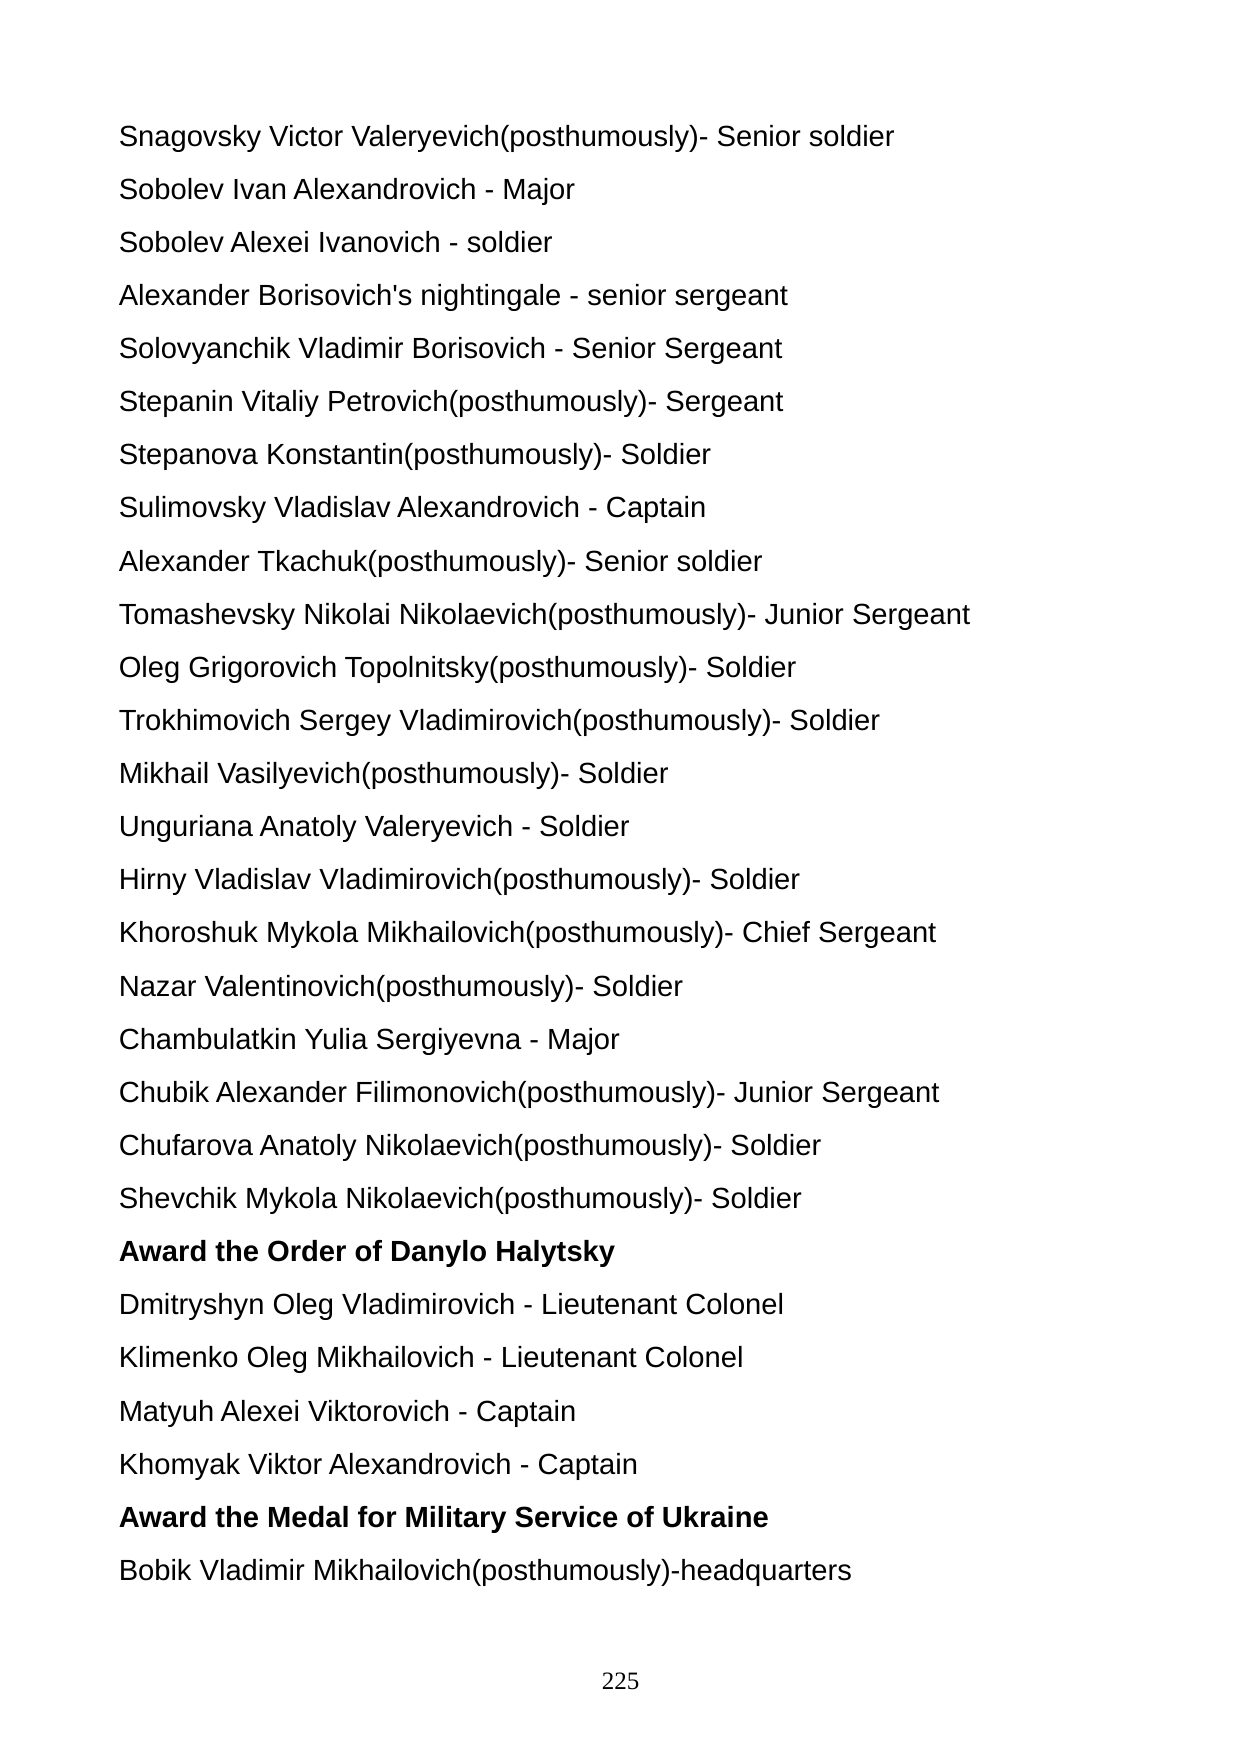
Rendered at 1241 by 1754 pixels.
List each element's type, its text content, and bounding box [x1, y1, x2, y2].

text Matyuh Alexei Viktorovich - Captain [118, 1393, 1122, 1427]
text Klimenko Oleg Mikhailovich - Lieutenant Colonel [118, 1340, 1122, 1374]
text Bobik Vladimir Mikhailovich(posthumously)-headquarters [118, 1553, 1122, 1586]
text Shevchik Mykola Nikolaevich(posthumously)- Soldier [118, 1181, 1122, 1214]
text Dmitryshyn Oleg Vladimirovich - Lieutenant Colonel [118, 1287, 1122, 1321]
text Award the Medal for Military Service of Ukraine [118, 1500, 1122, 1533]
text Hirny Vladislav Vladimirovich(posthumously)- Soldier [118, 862, 1122, 896]
text Alexander Borisovich's nightingale - senior sergeant [118, 278, 1122, 311]
text Stepanin Vitaliy Petrovich(posthumously)- Sergeant [118, 384, 1122, 418]
text Chubik Alexander Filimonovich(posthumously)- Junior Sergeant [118, 1075, 1122, 1108]
text Chufarova Anatoly Nikolaevich(posthumously)- Soldier [118, 1128, 1122, 1161]
text Tomashevsky Nikolai Nikolaevich(posthumously)- Junior Sergeant [118, 597, 1122, 630]
text Award the Order of Danylo Halytsky [118, 1234, 1122, 1268]
text Trokhimovich Sergey Vladimirovich(posthumously)- Soldier [118, 703, 1122, 736]
text Sulimovsky Vladislav Alexandrovich - Captain [118, 490, 1122, 524]
text Sobolev Alexei Ivanovich - soldier [118, 225, 1122, 258]
text Nazar Valentinovich(posthumously)- Soldier [118, 968, 1122, 1002]
text Sobolev Ivan Alexandrovich - Major [118, 172, 1122, 205]
text Unguriana Anatoly Valeryevich - Soldier [118, 809, 1122, 843]
text Alexander Tkachuk(posthumously)- Senior soldier [118, 543, 1122, 577]
text Khomyak Viktor Alexandrovich - Captain [118, 1447, 1122, 1480]
text Chambulatkin Yulia Sergiyevna - Major [118, 1022, 1122, 1055]
text Snagovsky Victor Valeryevich(posthumously)- Senior soldier [118, 118, 1122, 152]
text Solovyanchik Vladimir Borisovich - Senior Sergeant [118, 331, 1122, 364]
text Mikhail Vasilyevich(posthumously)- Soldier [118, 756, 1122, 789]
text Khoroshuk Mykola Mikhailovich(posthumously)- Chief Sergeant [118, 915, 1122, 949]
text Oleg Grigorovich Topolnitsky(posthumously)- Soldier [118, 650, 1122, 683]
text Stepanova Konstantin(posthumously)- Soldier [118, 437, 1122, 471]
